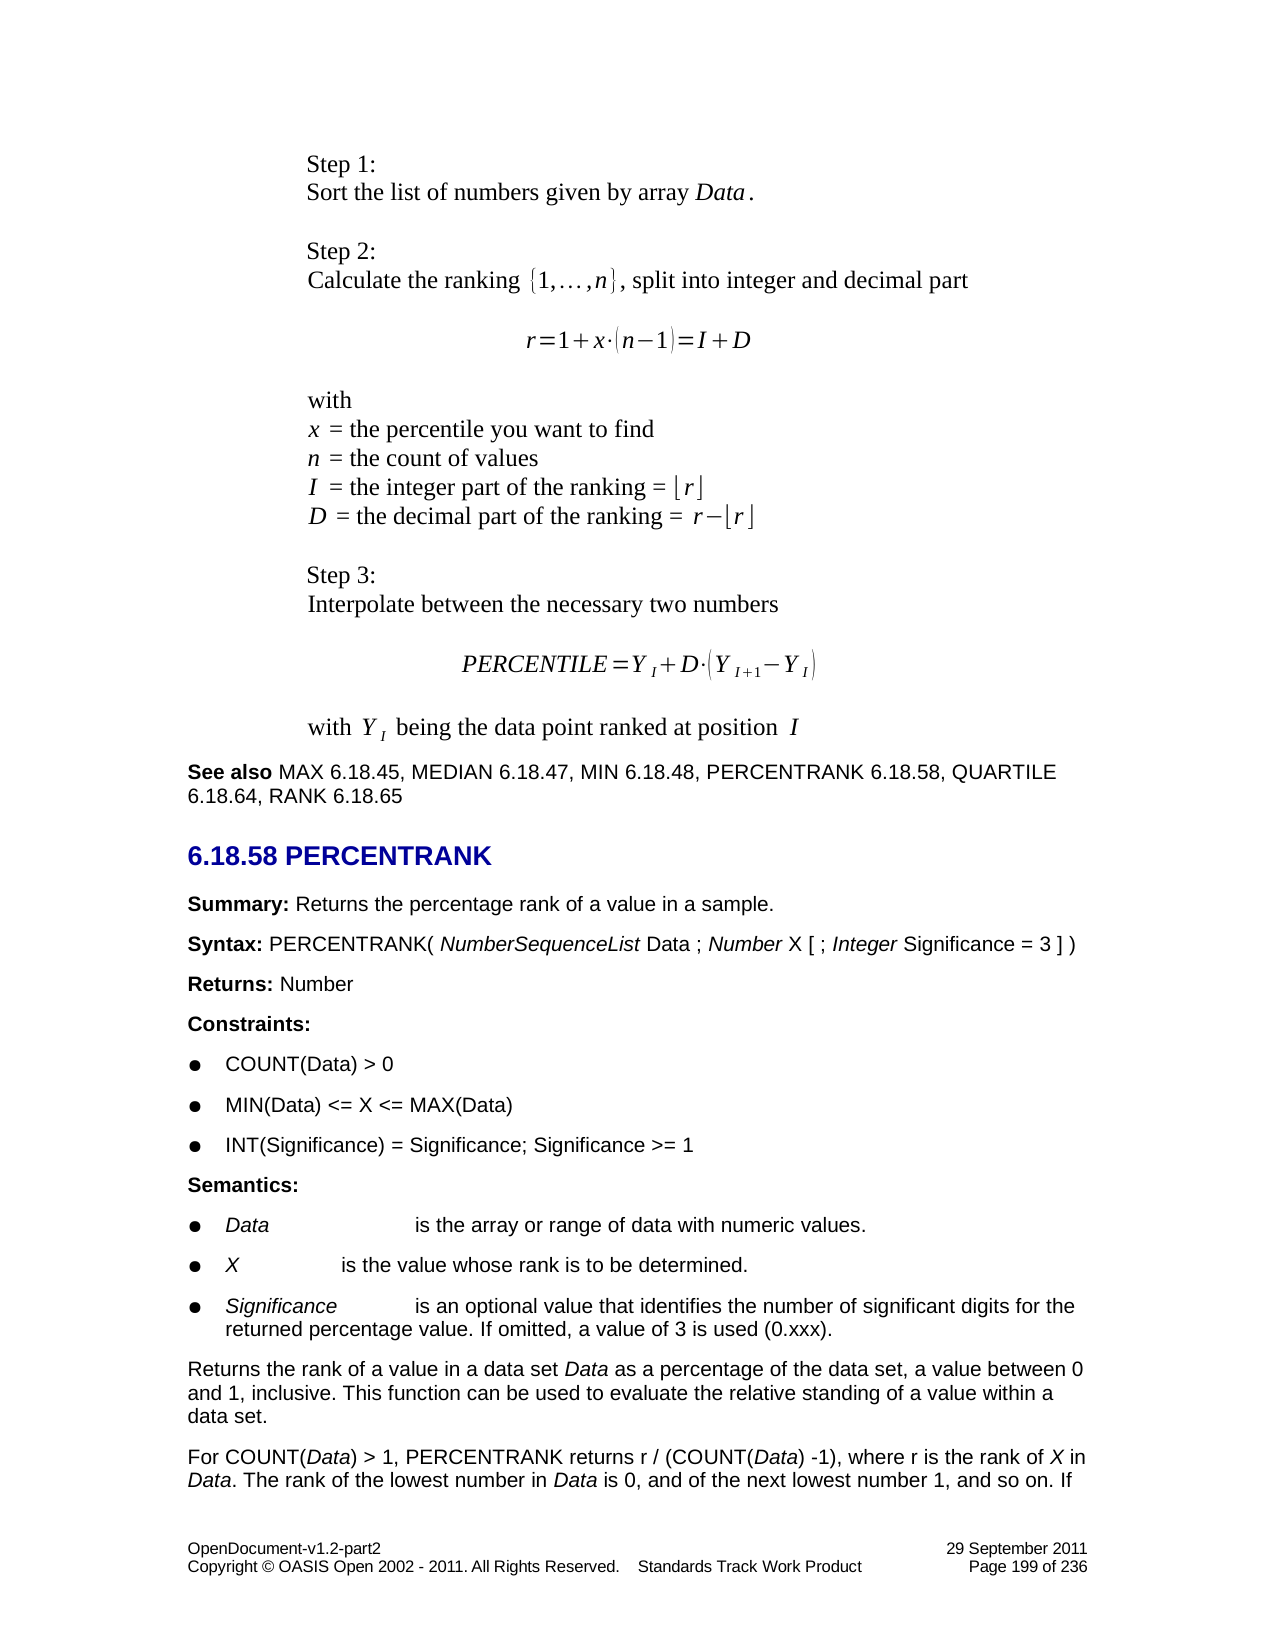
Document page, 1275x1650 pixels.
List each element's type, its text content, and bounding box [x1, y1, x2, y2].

text Semantics: [187, 1173, 1088, 1197]
list COUNT(Data) > 0 [187, 1053, 1088, 1076]
list X is the value whose rank is to be determined. [187, 1254, 1088, 1277]
text Syntax: PERCENTRANK( NumberSequenceList Data ; Number X [ ; Integer Significance = 3 ] ) [187, 932, 1088, 956]
subtitle PERCENTRANK [187, 841, 1088, 871]
text Returns the rank of a value in a data set Data as a percentage of the data set, a value between 0 and 1, inclusive. This function can be used to evaluate the relative standing of a value within a data set. [187, 1358, 1088, 1428]
list Data is the array or range of data with numeric values. [187, 1214, 1088, 1237]
text See also MAX 6.18.45, MEDIAN 6.18.47, MIN 6.18.48, PERCENTRANK 6.18.58, QUARTILE 6.18.64, RANK 6.18.65 [187, 761, 1088, 808]
text Constraints: [187, 1013, 1088, 1036]
list Significance is an optional value that identifies the number of significant digits for the returned percentage value. If omitted, a value of 3 is used (0.xxx). [187, 1294, 1088, 1341]
list INT(Significance) = Significance; Significance >= 1 [187, 1133, 1088, 1157]
text Summary: Returns the percentage rank of a value in a sample. [187, 892, 1088, 916]
list MIN(Data) <= X <= MAX(Data) [187, 1093, 1088, 1117]
text For COUNT(Data) > 1, PERCENTRANK returns r / (COUNT(Data) -1), where r is the rank of X in Data. The rank of the lowest number in Data is 0, and of the next lowest number 1, and so on. If [187, 1445, 1088, 1492]
text Returns: Number [187, 972, 1088, 996]
